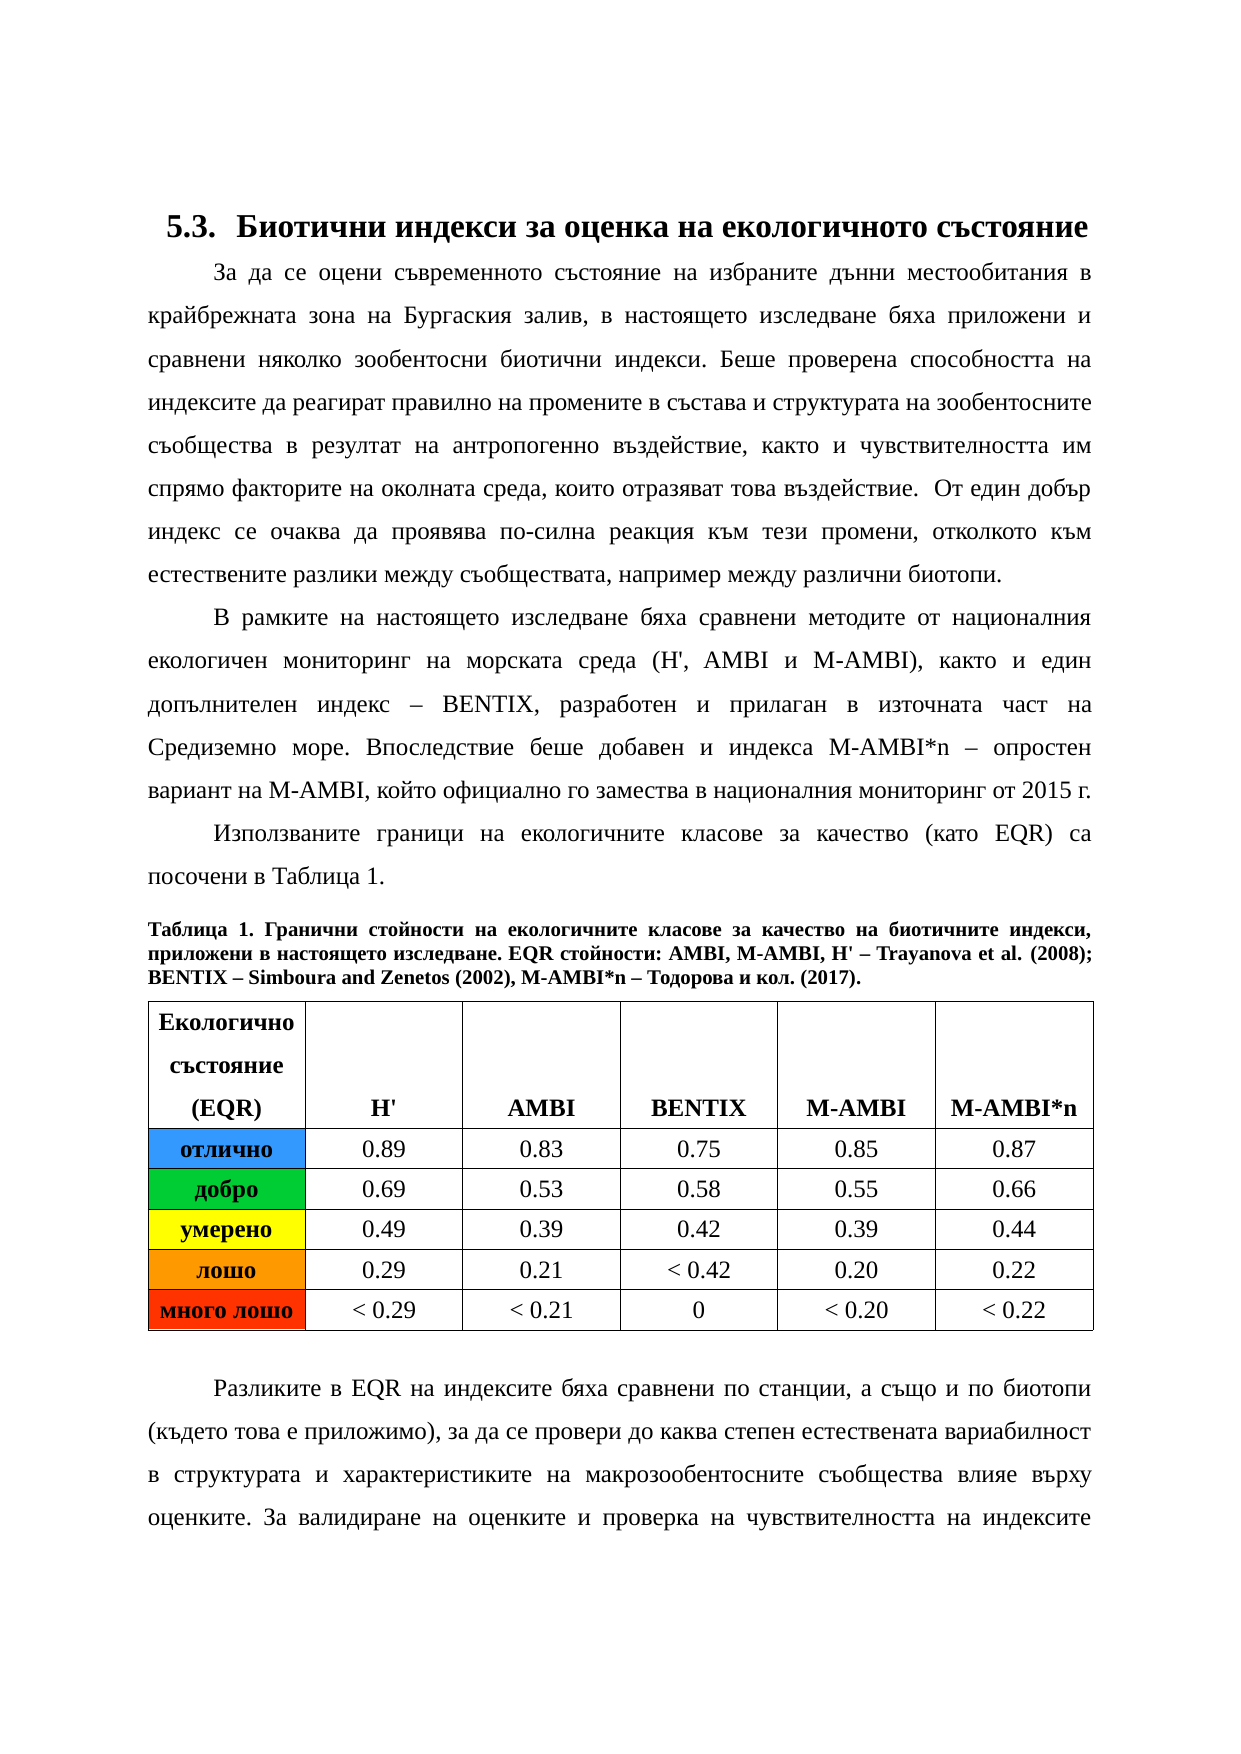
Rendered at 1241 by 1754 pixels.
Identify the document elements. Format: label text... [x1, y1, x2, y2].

table_cell < 0.21 [463, 1290, 620, 1329]
table_header Екологично състояние (EQR) [149, 1002, 305, 1128]
table_cell лошо [149, 1250, 305, 1289]
table_cell 0.55 [778, 1169, 935, 1209]
table_cell 0.29 [306, 1250, 462, 1289]
table_cell 0.85 [778, 1129, 935, 1168]
table_cell 0.39 [778, 1210, 935, 1249]
text Използваните граници на екологичните класове за качество (като EQR) са посочени в Таблица 1. [148, 818, 1093, 890]
table_cell добро [149, 1169, 305, 1209]
table_cell 0.58 [621, 1169, 777, 1209]
table_cell много лошо [149, 1290, 305, 1329]
table_cell 0.66 [936, 1169, 1093, 1209]
table_cell 0.87 [936, 1129, 1093, 1168]
table_cell < 0.22 [936, 1290, 1093, 1329]
table_cell умерено [149, 1210, 305, 1249]
table_header AMBI [463, 1002, 620, 1128]
table_cell 0.53 [463, 1169, 620, 1209]
text Разликите в EQR на индексите бяха сравнени по станции, а също и по биотопи (където това е приложимо), за да се провери до каква степен естествената вариабилност в структурата и характеристиките на макрозообентосните съобщества влияе върху оценките. За валидиране на оценките и проверка на чувствителността на индексите [148, 1373, 1093, 1531]
table_header BENTIX [621, 1002, 777, 1128]
table_cell 0.49 [306, 1210, 462, 1249]
table_cell < 0.20 [778, 1290, 935, 1329]
text В рамките на настоящето изследване бяха сравнени методите от националния екологичен мониторинг на морската среда (H', AMBI и M-AMBI), както и един допълнителен индекс – BENTIX, разработен и прилаган в източната част на Средиземно море. Впоследствие беше добавен и индекса M-AMBI*n – опростен вариант на M-AMBI, който официално го замества в националния мониторинг от 2015 г. [148, 602, 1093, 804]
table_header M-AMBI [778, 1002, 935, 1128]
table_cell 0 [621, 1290, 777, 1329]
table_cell 0.42 [621, 1210, 777, 1249]
table_cell 0.83 [463, 1129, 620, 1168]
table_cell 0.69 [306, 1169, 462, 1209]
table_header H' [306, 1002, 462, 1128]
subtitle Биотични индекси за оценка на екологичното състояние [224, 207, 1093, 245]
table_cell 0.89 [306, 1129, 462, 1168]
table_cell 0.22 [936, 1250, 1093, 1289]
table_cell 0.39 [463, 1210, 620, 1249]
table_cell < 0.29 [306, 1290, 462, 1329]
table_cell отлично [149, 1129, 305, 1168]
table_cell 0.75 [621, 1129, 777, 1168]
text Таблица 1. Гранични стойности на екологичните класове за качество на биотичните индекси, приложени в настоящето изследване. EQR стойности: AMBI, M-AMBI, H' – Trayanova et al. (2008); BENTIX – Simboura and Zenetos (2002), M-AMBI*n – Тодорова и кол. (2017). [148, 917, 1093, 989]
table_cell < 0.42 [621, 1250, 777, 1289]
table_header M-AMBI*n [936, 1002, 1093, 1128]
table_cell 0.21 [463, 1250, 620, 1289]
text За да се оцени съвременното състояние на избраните дънни местообитания в крайбрежната зона на Бургаския залив, в настоящето изследване бяха приложени и сравнени няколко зообентосни биотични индекси. Беше проверена способността на индексите да реагират правилно на промените в състава и структурата на зообентосните съобщества в резултат на антропогенно въздействие, както и чувствителността им спрямо факторите на околната среда, които отразяват това въздействие. От един добър индекс се очаква да проявява по-силна реакция към тези промени, отколкото към естествените разлики между съобществата, например между различни биотопи. [148, 257, 1093, 588]
table_cell 0.44 [936, 1210, 1093, 1249]
table_cell 0.20 [778, 1250, 935, 1289]
